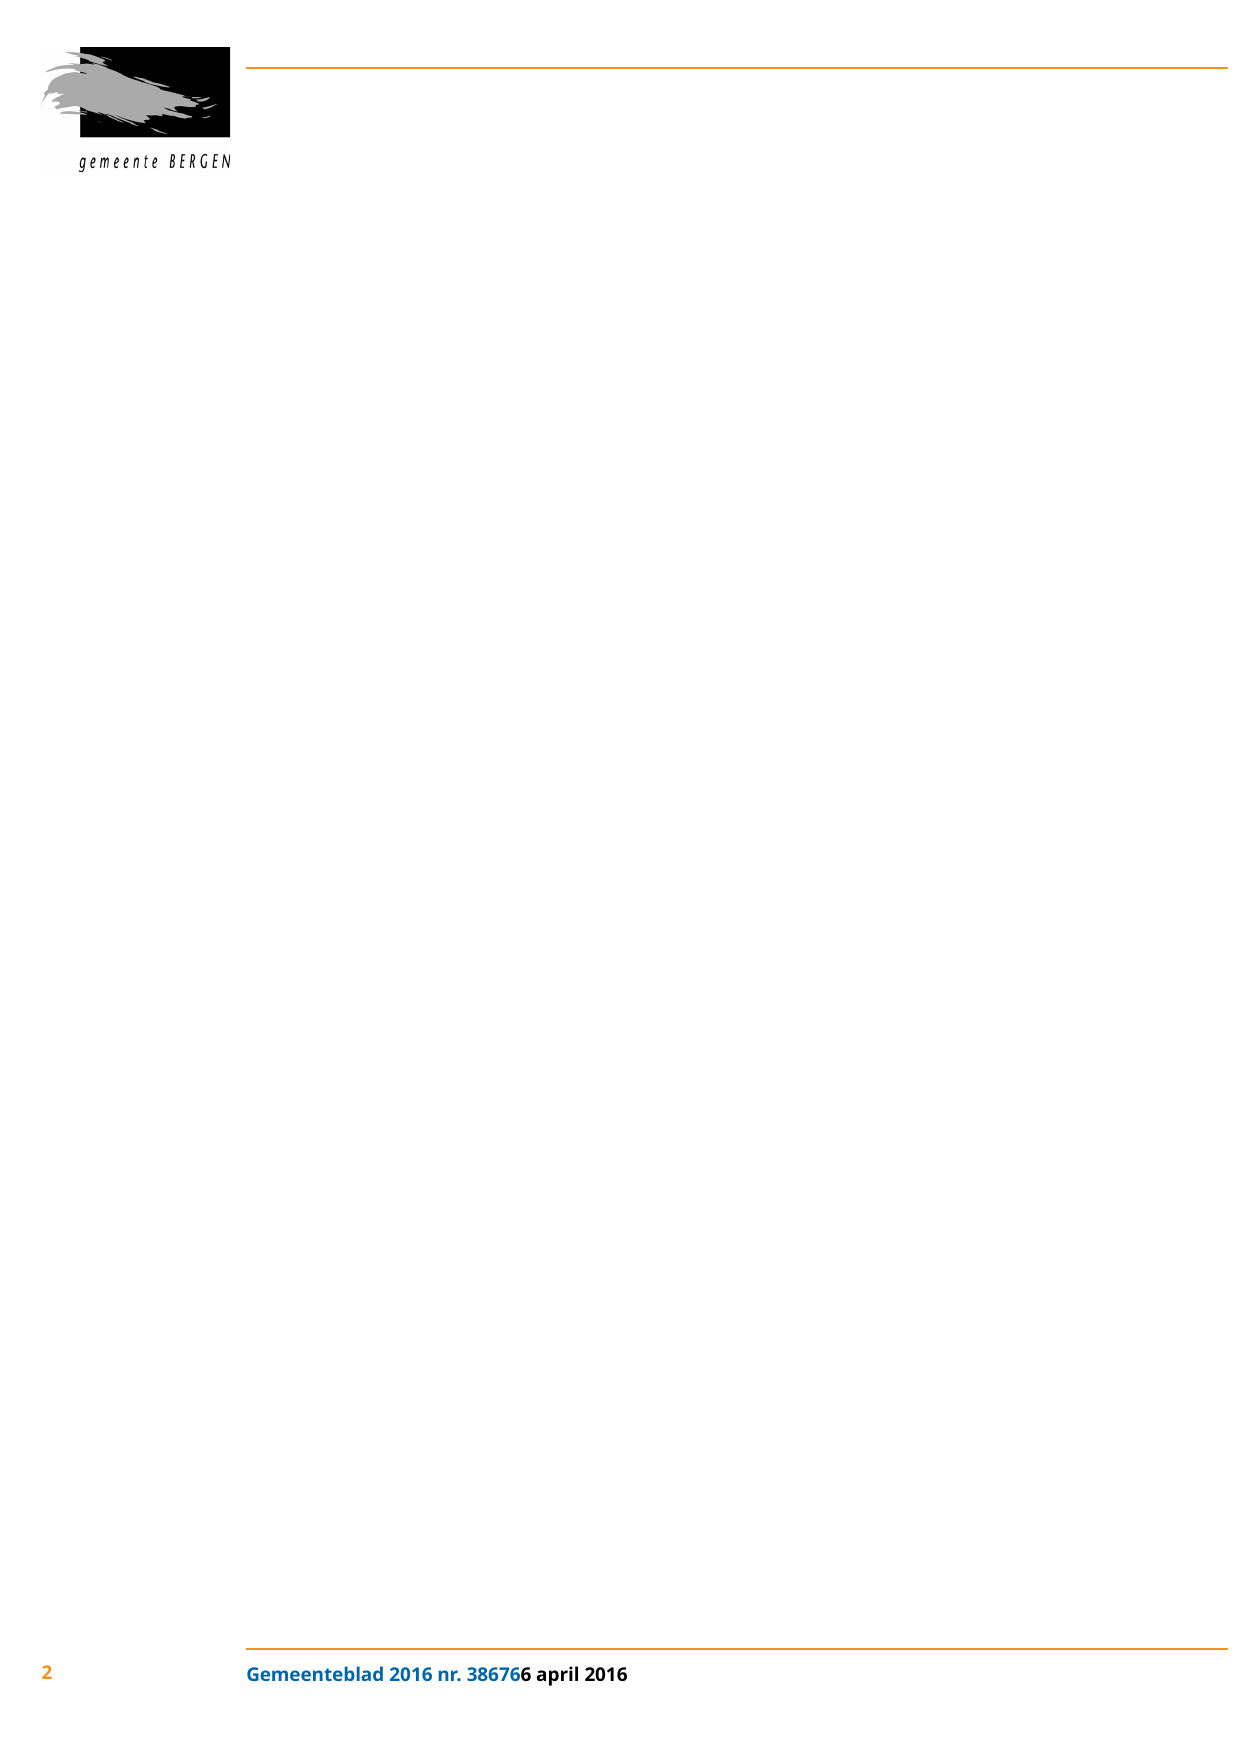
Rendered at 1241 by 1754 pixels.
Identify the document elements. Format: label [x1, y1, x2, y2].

picture [41, 47, 231, 172]
